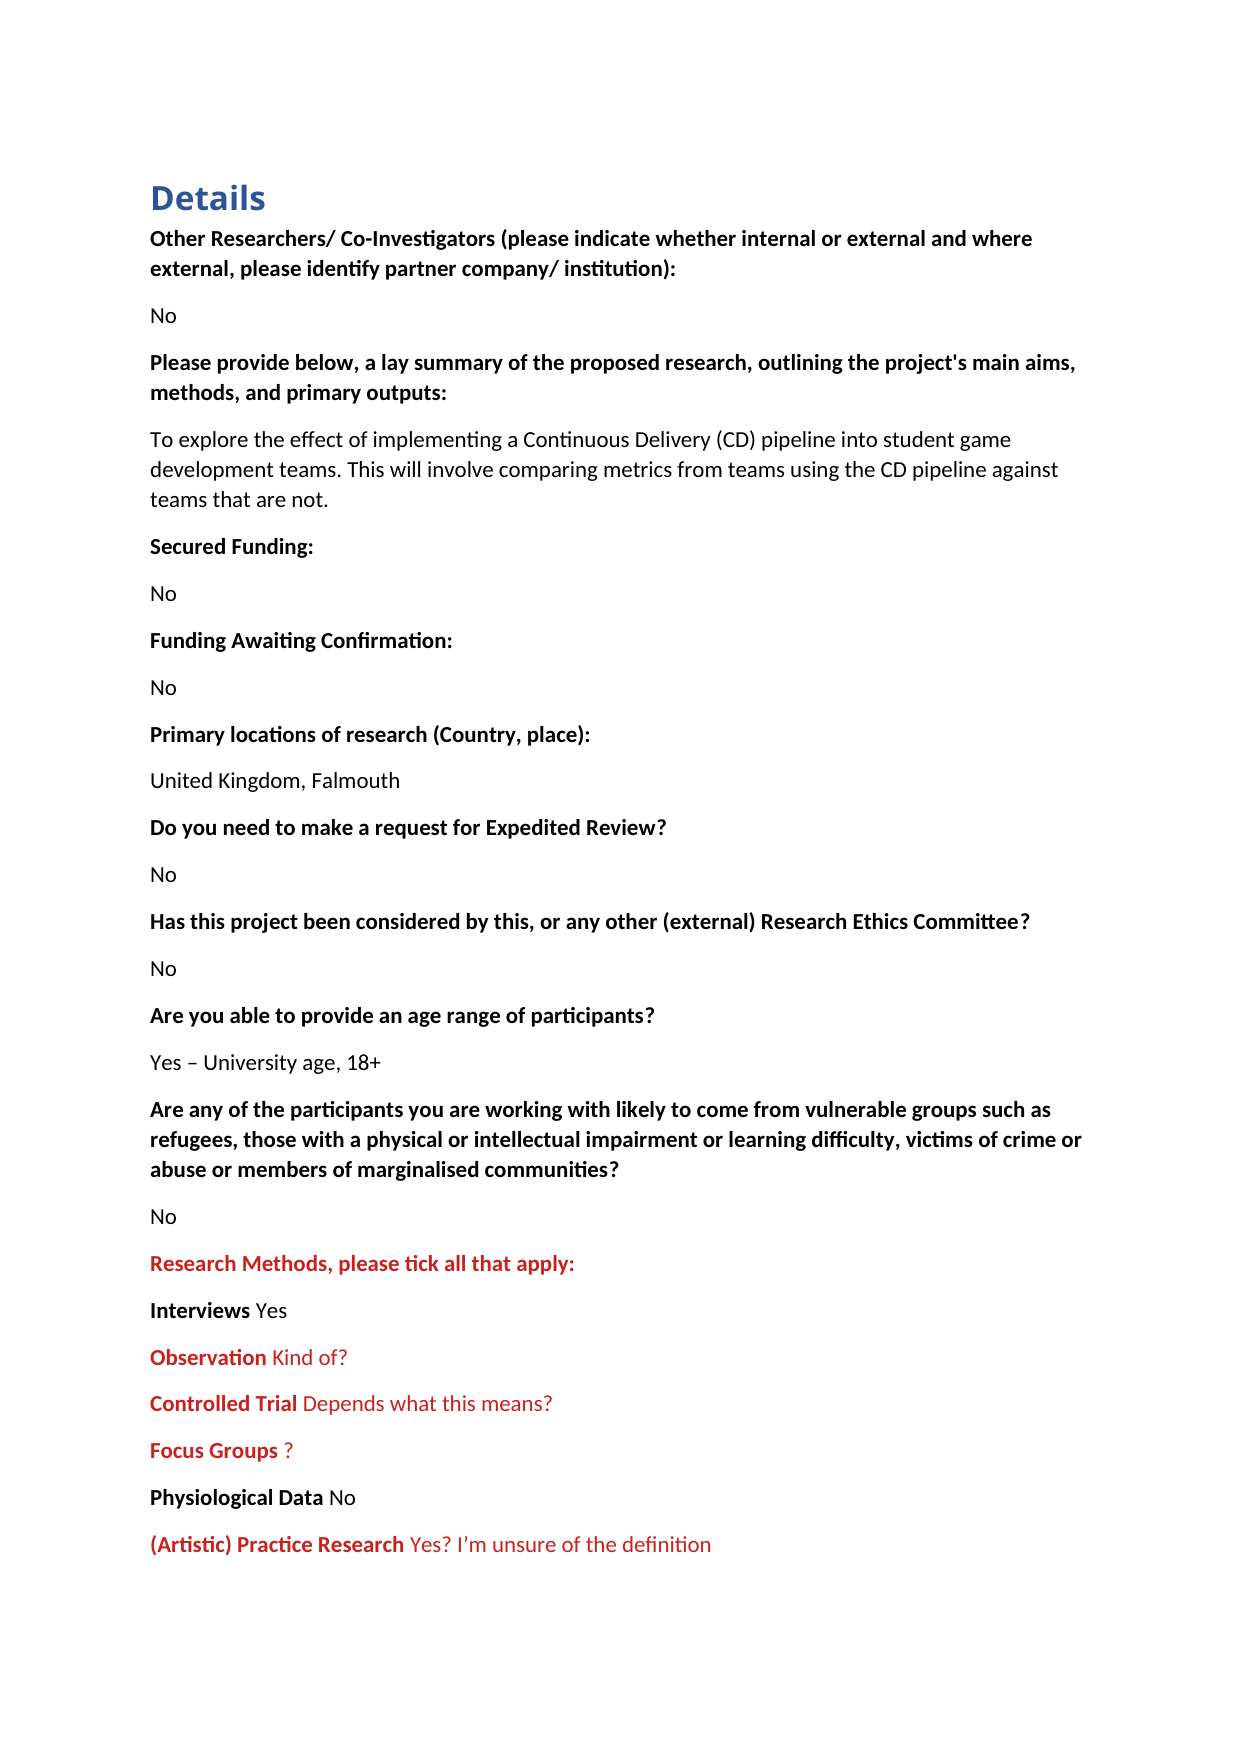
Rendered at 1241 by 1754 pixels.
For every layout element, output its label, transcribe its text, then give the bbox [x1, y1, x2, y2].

text Research Methods, please tick all that apply: [150, 1249, 1090, 1277]
text Yes – University age, 18+ [150, 1048, 1090, 1076]
text United Kingdom, Falmouth [150, 767, 1090, 795]
subtitle Details [150, 175, 1090, 220]
text Interviews Yes [150, 1296, 1090, 1324]
text Are you able to provide an age range of participants? [150, 1001, 1090, 1029]
text To explore the effect of implementing a Continuous Delivery (CD) pipeline into student game development teams. This will involve comparing metrics from teams using the CD pipeline against teams that are not. [150, 425, 1090, 513]
text Controlled Trial Depends what this means? [150, 1389, 1090, 1418]
text No [150, 673, 1090, 701]
text Focus Groups ? [150, 1436, 1090, 1464]
text Secured Funding: [150, 532, 1090, 560]
text Observation Kind of? [150, 1343, 1090, 1371]
text Funding Awaiting Confirmation: [150, 626, 1090, 654]
text Other Researchers/ Co-Investigators (please indicate whether internal or external and where external, please identify partner company/ institution): [150, 224, 1090, 282]
text (Artistic) Practice Research Yes? I’m unsure of the definition [150, 1530, 1090, 1558]
text Primary locations of research (Country, place): [150, 720, 1090, 748]
text No [150, 954, 1090, 982]
text Physiological Data No [150, 1483, 1090, 1511]
text Are any of the participants you are working with likely to come from vulnerable groups such as refugees, those with a physical or intellectual impairment or learning difficulty, victims of crime or abuse or members of marginalised communities? [150, 1095, 1090, 1183]
text No [150, 1202, 1090, 1230]
text No [150, 301, 1090, 329]
text Do you need to make a request for Expedited Review? [150, 813, 1090, 842]
text No [150, 579, 1090, 607]
text Please provide below, a lay summary of the proposed research, outlining the project's main aims, methods, and primary outputs: [150, 348, 1090, 406]
text No [150, 860, 1090, 888]
text Has this project been considered by this, or any other (external) Research Ethics Committee? [150, 907, 1090, 935]
